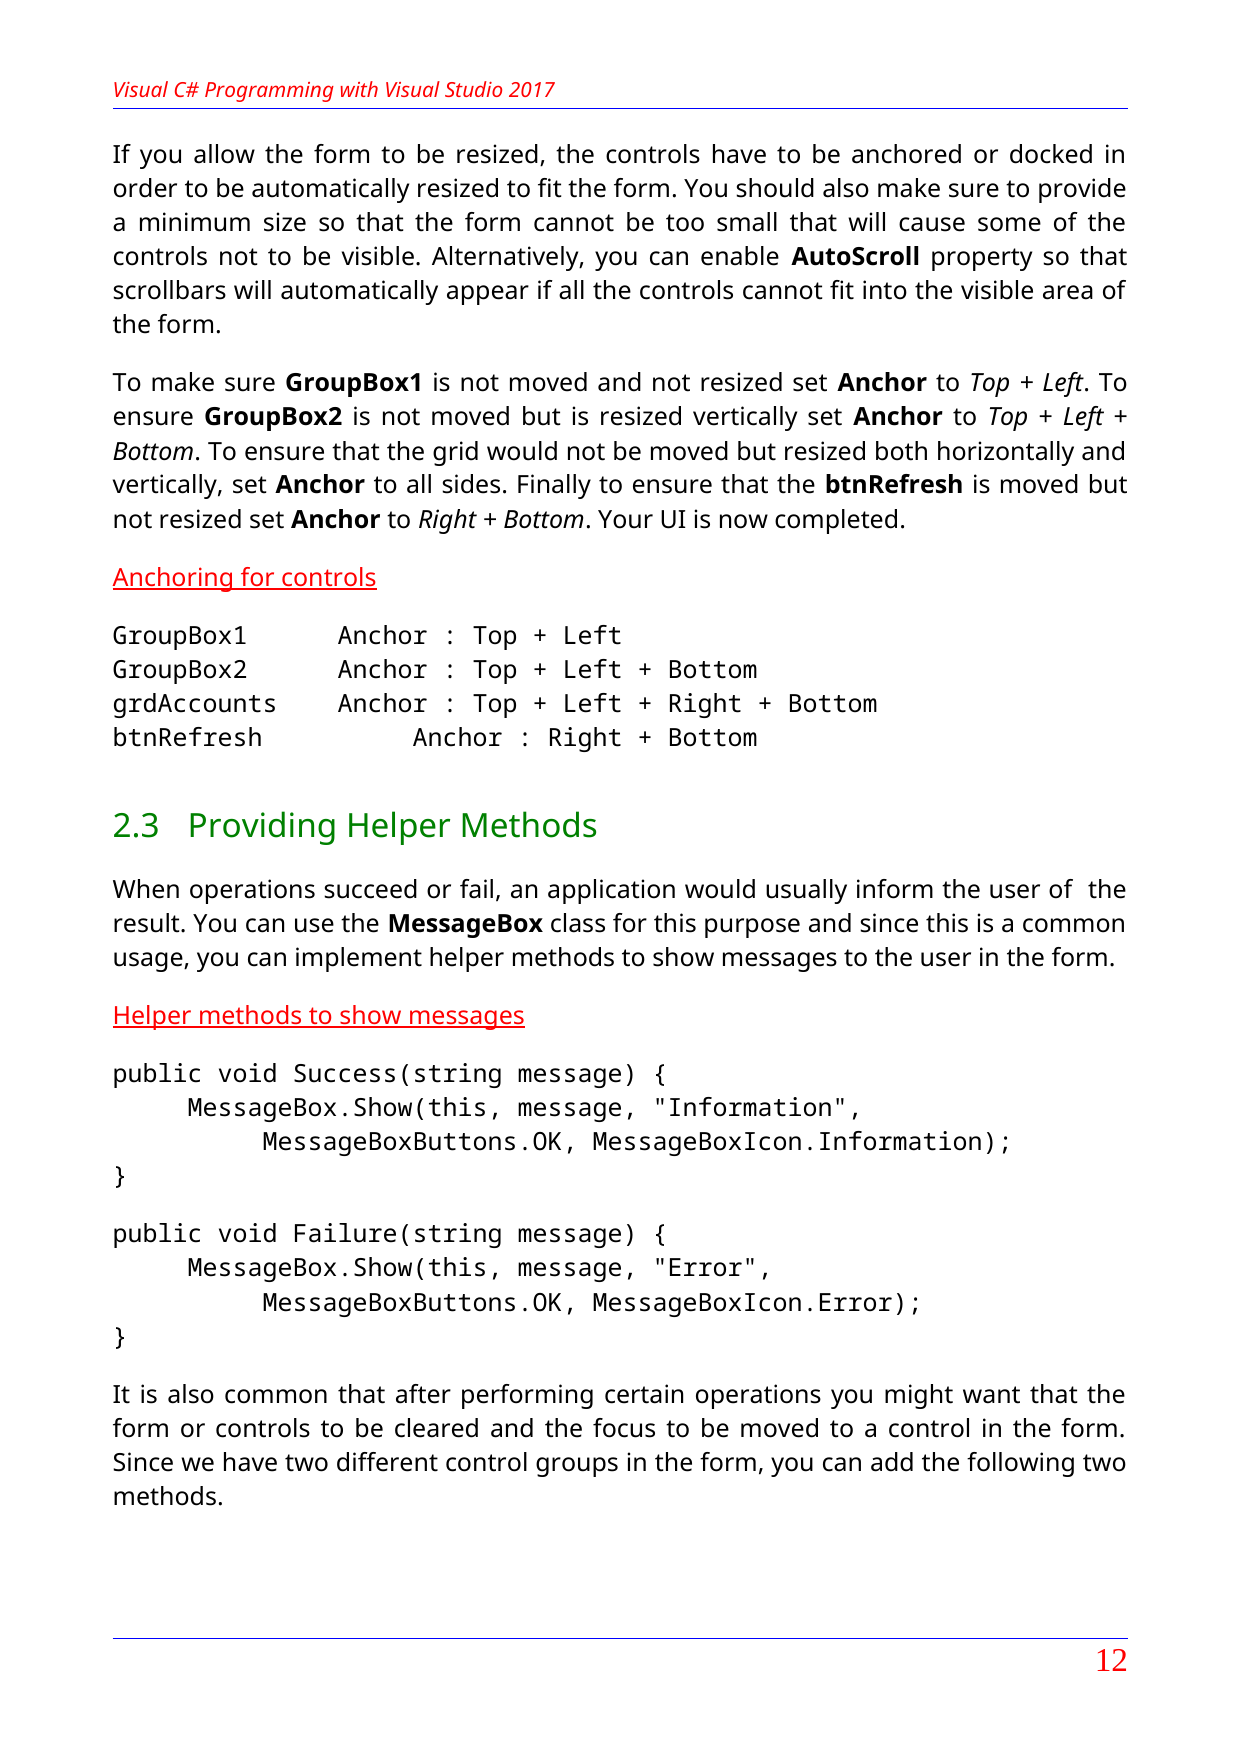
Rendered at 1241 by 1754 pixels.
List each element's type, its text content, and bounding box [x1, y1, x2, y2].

text GroupBox2 Anchor : Top + Left + Bottom [112, 652, 1128, 686]
text } [112, 1318, 1128, 1352]
text public void Failure(string message) { [112, 1216, 1128, 1250]
text btnRefresh Anchor : Right + Bottom [112, 720, 1128, 754]
text public void Success(string message) { [112, 1056, 1128, 1090]
text 2.3 Providing Helper Methods [112, 802, 1128, 847]
text grdAccounts Anchor : Top + Left + Right + Bottom [112, 686, 1128, 720]
text MessageBox.Show(this, message, "Information", [112, 1090, 1128, 1124]
text It is also common that after performing certain operations you might want that the form or controls to be cleared and the focus to be moved to a control in the form. Since we have two different control groups in the form, you can add the following two methods. [112, 1376, 1128, 1513]
text If you allow the form to be resized, the controls have to be anchored or docked in order to be automatically resized to fit the form. You should also make sure to provide a minimum size so that the form cannot be too small that will cause some of the controls not to be visible. Alternatively, you can enable AutoScroll property so that scrollbars will automatically appear if all the controls cannot fit into the visible area of the form. [112, 137, 1128, 341]
text MessageBoxButtons.OK, MessageBoxIcon.Error); [112, 1284, 1128, 1318]
text MessageBoxButtons.OK, MessageBoxIcon.Information); [112, 1124, 1128, 1158]
text When operations succeed or fail, an application would usually inform the user of the result. You can use the MessageBox class for this purpose and since this is a common usage, you can implement helper methods to show messages to the user in the form. [112, 871, 1128, 973]
text Anchoring for controls [112, 559, 1128, 593]
text } [112, 1158, 1128, 1192]
text GroupBox1 Anchor : Top + Left [112, 617, 1128, 652]
text MessageBox.Show(this, message, "Error", [112, 1250, 1128, 1284]
text To make sure GroupBox1 is not moved and not resized set Anchor to Top + Left. To ensure GroupBox2 is not moved but is resized vertically set Anchor to Top + Left + Bottom. To ensure that the grid would not be moved but resized both horizontally and vertically, set Anchor to all sides. Finally to ensure that the btnRefresh is moved but not resized set Anchor to Right + Bottom. Your UI is now completed. [112, 365, 1128, 535]
text Helper methods to show messages [112, 998, 1128, 1032]
